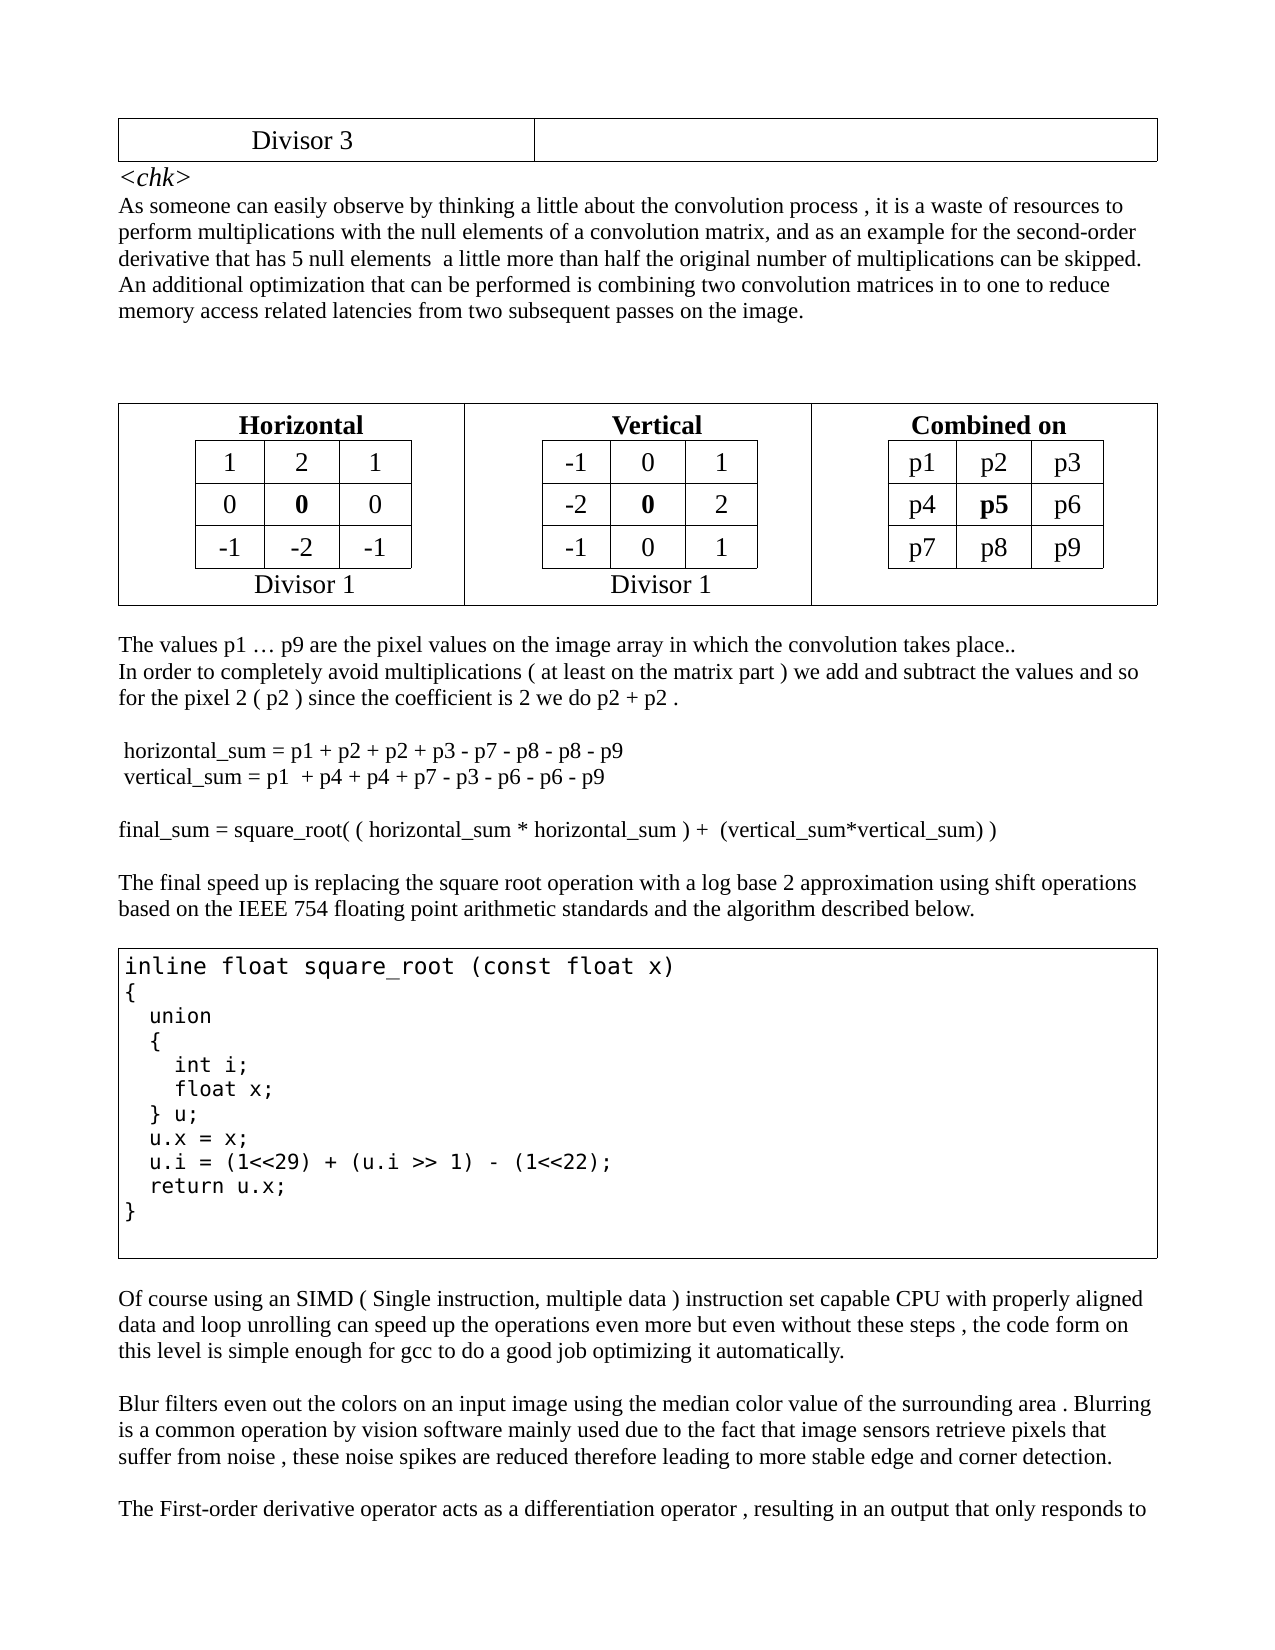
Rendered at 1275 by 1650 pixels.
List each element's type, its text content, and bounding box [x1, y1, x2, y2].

table_cell 0 [340, 484, 411, 525]
table_header inline float square_root (const float x) { union { int i; float x; } u; u.x = x; u.i = (1<<29) + (u.i >> 1) - (1<<22); return u.x; } [119, 949, 1157, 1258]
table_header 0 [611, 441, 685, 483]
table_cell -2 [543, 484, 610, 525]
text The values p1 … p9 are the pixel values on the image array in which the convolution takes place.. [118, 631, 1157, 658]
table_cell Divisor 3 [119, 119, 534, 161]
table_header 2 [265, 441, 339, 483]
text horizontal_sum = p1 + p2 + p2 + p3 - p7 - p8 - p8 - p9 [118, 737, 1157, 763]
table_cell 0 [611, 484, 685, 525]
table_cell 1 [686, 526, 757, 568]
table_cell p9 [1032, 526, 1103, 568]
table_cell p8 [957, 526, 1031, 568]
table_cell -1 [543, 526, 610, 568]
table_header p2 [957, 441, 1031, 483]
text The First-order derivative operator acts as a differentiation operator , resulting in an output that only responds to [118, 1495, 1157, 1522]
text In order to completely avoid multiplications ( at least on the matrix part ) we add and subtract the values and so for the pixel 2 ( p2 ) since the coefficient is 2 we do p2 + p2 . [118, 658, 1157, 711]
table_cell p4 [889, 484, 956, 525]
table_cell -1 [196, 526, 264, 568]
table_cell p6 [1032, 484, 1103, 525]
text The final speed up is replacing the square root operation with a log base 2 approximation using shift operations based on the IEEE 754 floating point arithmetic standards and the algorithm described below. [118, 869, 1157, 921]
table_header p1 [889, 441, 956, 483]
table_cell -2 [265, 526, 339, 568]
table_cell p7 [889, 526, 956, 568]
table_header -1 [543, 441, 610, 483]
table_cell 0 [196, 484, 264, 525]
table_cell 0 [265, 484, 339, 525]
table_cell 2 [686, 484, 757, 525]
text Of course using an SIMD ( Single instruction, multiple data ) instruction set capable CPU with properly aligned data and loop unrolling can speed up the operations even more but even without these steps , the code form on this level is simple enough for gcc to do a good job optimizing it automatically. [118, 1284, 1157, 1364]
text final_sum = square_root( ( horizontal_sum * horizontal_sum ) + (vertical_sum*vertical_sum) ) [118, 816, 1157, 842]
table_header p3 [1032, 441, 1103, 483]
table_header Vertical Divisor 1 [465, 404, 811, 605]
table_header 1 [340, 441, 411, 483]
text vertical_sum = p1 + p4 + p4 + p7 - p3 - p6 - p6 - p9 [118, 763, 1157, 789]
table_cell 0 [611, 526, 685, 568]
table_header Horizontal Divisor 1 [119, 404, 464, 605]
table_cell -1 [340, 526, 411, 568]
table_header 1 [686, 441, 757, 483]
text As someone can easily observe by thinking a little about the convolution process , it is a waste of resources to perform multiplications with the null elements of a convolution matrix, and as an example for the second-order derivative that has 5 null elements a little more than half the original number of multiplications can be skipped. An additional optimization that can be performed is combining two convolution matrices in to one to reduce memory access related latencies from two subsequent passes on the image. [118, 192, 1157, 324]
text <chk> [118, 162, 1157, 192]
table_cell [535, 119, 1157, 161]
text Blur filters even out the colors on an input image using the median color value of the surrounding area . Blurring is a common operation by vision software mainly used due to the fact that image sensors retrieve pixels that suffer from noise , these noise spikes are reduced therefore leading to more stable edge and corner detection. [118, 1390, 1157, 1469]
table_header 1 [196, 441, 264, 483]
table_header Combined on [812, 404, 1157, 605]
table_cell p5 [957, 484, 1031, 525]
